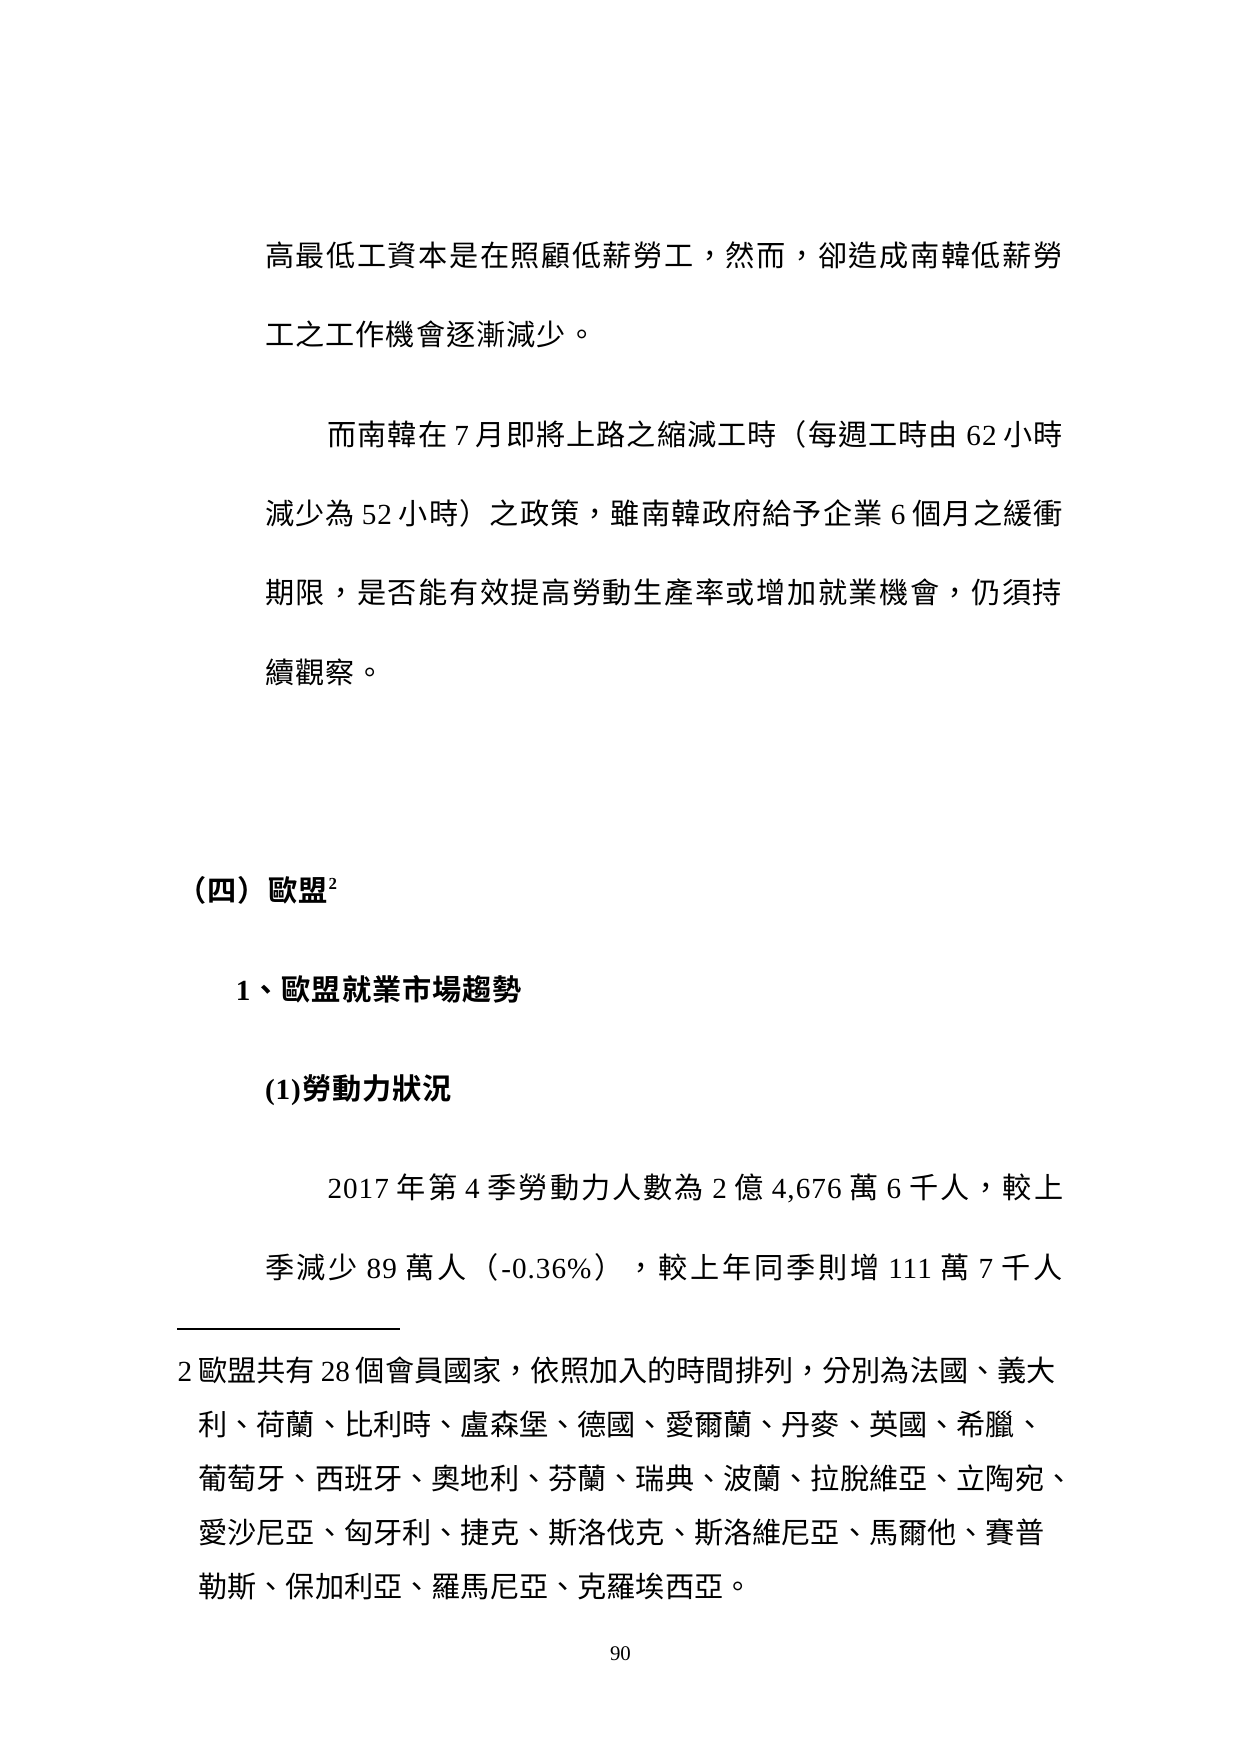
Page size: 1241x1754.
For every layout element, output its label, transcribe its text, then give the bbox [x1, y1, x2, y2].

subtitle （四）歐盟 [177, 842, 1063, 921]
text (1)勞動力狀況 [265, 1040, 1063, 1119]
text 高最低工資本是在照顧低薪勞工，然而，卻造成南韓低薪勞工之工作機會逐漸減少。 [265, 207, 1063, 366]
text 而南韓在7月即將上路之縮減工時（每週工時由62小時減少為52小時）之政策，雖南韓政府給予企業6個月之緩衝期限，是否能有效提高勞動生產率或增加就業機會，仍須持續觀察。 [265, 385, 1063, 703]
text 歐盟共有28個會員國家，依照加入的時間排列，分別為法國、義大利、荷蘭、比利時、盧森堡、德國、愛爾蘭、丹麥、英國、希臘、葡萄牙、西班牙、奧地利、芬蘭、瑞典、波蘭、拉脫維亞、立陶宛、愛沙尼亞、匈牙利、捷克、斯洛伐克、斯洛維尼亞、馬爾他、賽普勒斯、保加利亞、羅馬尼亞、克羅埃西亞。 [177, 1335, 1063, 1606]
text 2017年第4季勞動力人數為2億4,676萬6千人，較上季減少89萬人（-0.36%），較上年同季則增111萬7千人 [265, 1139, 1063, 1298]
subtitle 1、歐盟就業市場趨勢 [236, 941, 1063, 1020]
